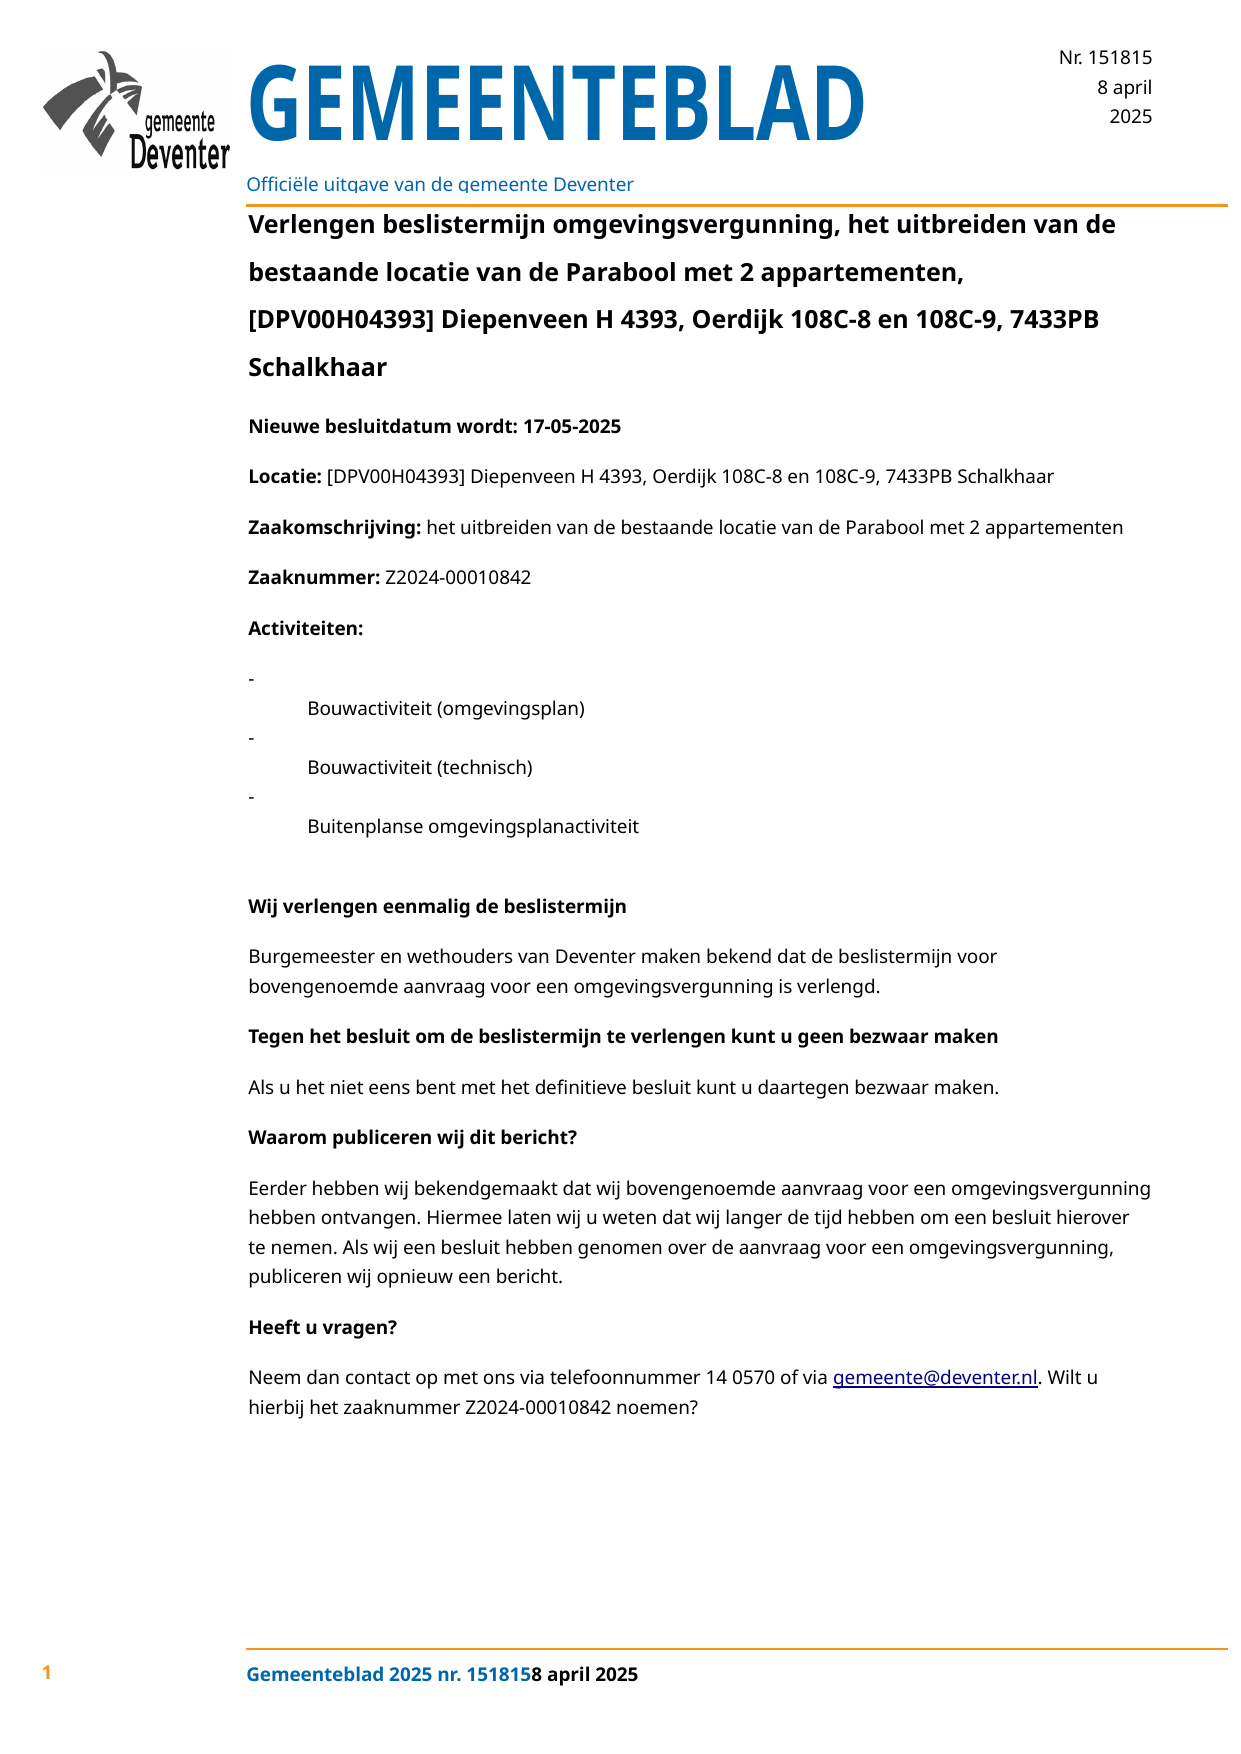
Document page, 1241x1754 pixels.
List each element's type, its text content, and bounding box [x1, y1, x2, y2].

list Bouwactiviteit (technisch) [248, 754, 1152, 780]
text Activiteiten: [248, 615, 1152, 641]
picture [41, 47, 231, 172]
text Nieuwe besluitdatum wordt: 17-05-2025 [248, 413, 1152, 439]
text Zaakomschrijving: het uitbreiden van de bestaande locatie van de Parabool met 2 appartementen [248, 514, 1152, 540]
text Waarom publiceren wij dit bericht? [248, 1124, 1152, 1150]
text Locatie: [DPV00H04393] Diepenveen H 4393, Oerdijk 108C-8 en 108C-9, 7433PB Schalkhaar [248, 463, 1152, 489]
text Neem dan contact op met ons via telefoonnummer 14 0570 of via gemeente@deventer.nl. Wilt u hierbij het zaaknummer Z2024-00010842 noemen? [248, 1364, 1152, 1420]
text Verlengen beslistermijn omgevingsvergunning, het uitbreiden van de bestaande locatie van de Parabool met 2 appartementen, [DPV00H04393] Diepenveen H 4393, Oerdijk 108C-8 en 108C-9, 7433PB Schalkhaar [248, 207, 1152, 384]
text Burgemeester en wethouders van Deventer maken bekend dat de beslistermijn voor bovengenoemde aanvraag voor een omgevingsvergunning is verlengd. [248, 943, 1152, 999]
text Zaaknummer: Z2024-00010842 [248, 564, 1152, 590]
text Wij verlengen eenmalig de beslistermijn [248, 893, 1152, 919]
text Eerder hebben wij bekendgemaakt dat wij bovengenoemde aanvraag voor een omgevingsvergunning hebben ontvangen. Hiermee laten wij u weten dat wij langer de tijd hebben om een besluit hierover te nemen. Als wij een besluit hebben genomen over de aanvraag voor een omgevingsvergunning, publiceren wij opnieuw een bericht. [248, 1175, 1152, 1289]
list Bouwactiviteit (omgevingsplan) [248, 695, 1152, 721]
text Als u het niet eens bent met het definitieve besluit kunt u daartegen bezwaar maken. [248, 1074, 1152, 1100]
text Heeft u vragen? [248, 1314, 1152, 1340]
list Buitenplanse omgevingsplanactiviteit [248, 813, 1152, 839]
text Tegen het besluit om de beslistermijn te verlengen kunt u geen bezwaar maken [248, 1023, 1152, 1049]
